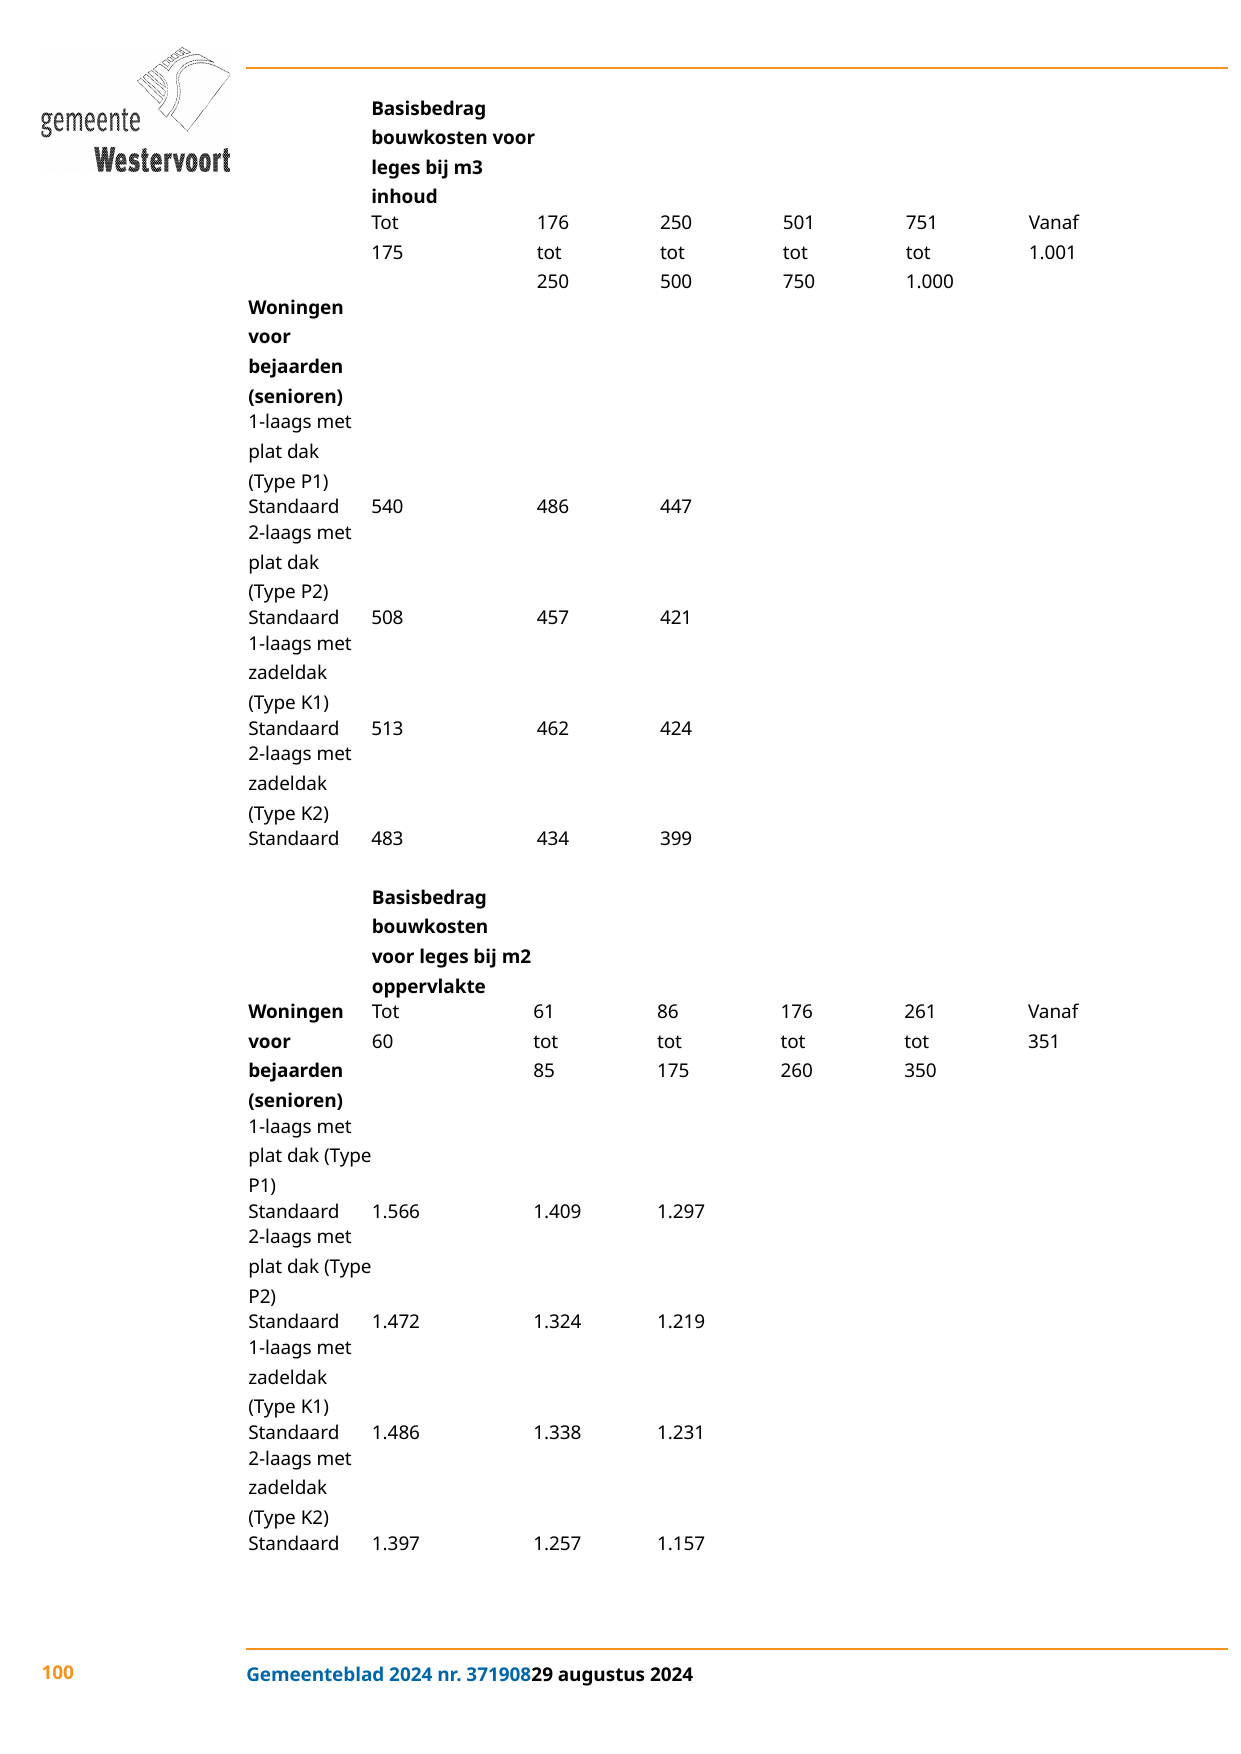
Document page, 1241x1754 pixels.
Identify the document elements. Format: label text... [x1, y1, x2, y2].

table_cell [657, 1224, 780, 1308]
table_cell [660, 630, 783, 715]
table_cell Tot 175 [371, 209, 537, 294]
table_cell [783, 630, 906, 715]
table_cell 2-laags met zadeldak (Type K2) [248, 1445, 372, 1530]
table_cell 434 [537, 825, 660, 851]
table_cell 1.486 [372, 1419, 533, 1445]
table_cell 1.157 [657, 1530, 780, 1556]
table_cell [783, 741, 906, 825]
table_cell [783, 825, 906, 851]
table_cell 457 [537, 604, 660, 630]
table_cell Vanaf 1.001 [1029, 209, 1152, 294]
table_cell [1029, 409, 1152, 493]
table_cell 447 [660, 494, 783, 519]
table_cell 1.566 [372, 1198, 533, 1224]
table_cell 399 [660, 825, 783, 851]
table_cell [1028, 1224, 1152, 1308]
table_cell [537, 630, 660, 715]
table_cell [371, 294, 537, 409]
table_cell [783, 494, 906, 519]
table_cell 261 tot 350 [904, 999, 1028, 1113]
table_cell [660, 519, 783, 604]
picture [41, 47, 231, 172]
table_cell [906, 409, 1028, 493]
table_cell [537, 519, 660, 604]
table_cell [1029, 825, 1152, 851]
table_cell [780, 1309, 904, 1334]
table_cell [904, 1198, 1028, 1224]
table_cell [906, 715, 1028, 741]
table_cell [533, 1445, 657, 1530]
table_cell 2-laags met plat dak (Type P2) [248, 519, 371, 604]
table_cell [657, 1113, 780, 1198]
table_cell Standaard [248, 1198, 372, 1224]
table_cell [780, 1334, 904, 1419]
table_cell [657, 1334, 780, 1419]
table_cell [906, 630, 1028, 715]
table_cell Standaard [248, 494, 371, 519]
table_cell [537, 409, 660, 493]
table_cell Standaard [248, 1419, 372, 1445]
table_cell Standaard [248, 604, 371, 630]
table_cell [371, 630, 537, 715]
table_cell [904, 1334, 1028, 1419]
table_cell [660, 741, 783, 825]
table_cell [780, 1445, 904, 1530]
table_cell [1028, 1309, 1152, 1334]
table_header Basisbedrag bouwkosten voor leges bij m3 inhoud [371, 95, 537, 209]
table_cell Standaard [248, 1309, 372, 1334]
table_cell [904, 1113, 1028, 1198]
table_cell [533, 1113, 657, 1198]
table_cell 1-laags met plat dak (Type P1) [248, 409, 371, 493]
table_cell [906, 294, 1028, 409]
table_cell [904, 1419, 1028, 1445]
table_cell [783, 604, 906, 630]
table_header [248, 884, 372, 998]
table_cell 462 [537, 715, 660, 741]
table_cell [1028, 1530, 1152, 1556]
table_cell 1.338 [533, 1419, 657, 1445]
table_cell Standaard [248, 1530, 372, 1556]
table_cell [780, 1530, 904, 1556]
table_cell [372, 1334, 533, 1419]
table_cell [904, 1224, 1028, 1308]
table_cell [1028, 1334, 1152, 1419]
table_cell [1029, 741, 1152, 825]
table_cell 508 [371, 604, 537, 630]
table_cell 424 [660, 715, 783, 741]
table_cell Woningen voor bejaarden (senioren) [248, 294, 371, 409]
table_cell 1.397 [372, 1530, 533, 1556]
table_cell Standaard [248, 825, 371, 851]
table_cell 751 tot 1.000 [906, 209, 1028, 294]
table_cell [537, 294, 660, 409]
table_cell 2-laags met zadeldak (Type K2) [248, 741, 371, 825]
table_cell [371, 519, 537, 604]
table_cell 176 tot 260 [780, 999, 904, 1113]
table_cell Vanaf 351 [1028, 999, 1152, 1113]
table_cell 1.297 [657, 1198, 780, 1224]
table_cell [371, 741, 537, 825]
table_cell 176 tot 250 [537, 209, 660, 294]
table_cell [1029, 715, 1152, 741]
table_cell [783, 715, 906, 741]
table_cell [660, 294, 783, 409]
table_cell [906, 494, 1028, 519]
table_cell [780, 1419, 904, 1445]
table_cell 486 [537, 494, 660, 519]
table_cell [783, 519, 906, 604]
table_cell 2-laags met plat dak (Type P2) [248, 1224, 372, 1308]
table_cell [372, 1445, 533, 1530]
table_cell [904, 1445, 1028, 1530]
table_cell 1.257 [533, 1530, 657, 1556]
table_cell [906, 519, 1028, 604]
table_cell [906, 741, 1028, 825]
table_cell 1.231 [657, 1419, 780, 1445]
table_cell Tot 60 [372, 999, 533, 1113]
table_cell [1029, 494, 1152, 519]
table_cell 1-laags met zadeldak (Type K1) [248, 630, 371, 715]
table_cell [1028, 1113, 1152, 1198]
table_cell [1028, 1445, 1152, 1530]
table_cell [372, 1224, 533, 1308]
table_cell 61 tot 85 [533, 999, 657, 1113]
table_cell 1.409 [533, 1198, 657, 1224]
table_header Basisbedrag bouwkosten voor leges bij m2 oppervlakte [372, 884, 533, 998]
table_cell [660, 409, 783, 493]
table_cell [904, 1530, 1028, 1556]
table_cell 501 tot 750 [783, 209, 906, 294]
table_cell 421 [660, 604, 783, 630]
table_cell [1028, 1419, 1152, 1445]
table_cell [780, 1113, 904, 1198]
table_cell [1028, 1198, 1152, 1224]
table_cell [537, 741, 660, 825]
table_cell 513 [371, 715, 537, 741]
table_cell 1.324 [533, 1309, 657, 1334]
table_cell [372, 1113, 533, 1198]
table_cell [533, 1224, 657, 1308]
table_cell [657, 1445, 780, 1530]
table_cell Woningen voor bejaarden (senioren) [248, 999, 372, 1113]
table_cell [371, 409, 537, 493]
table_cell 1.219 [657, 1309, 780, 1334]
table_cell 86 tot 175 [657, 999, 780, 1113]
table_cell 250 tot 500 [660, 209, 783, 294]
table_cell [780, 1224, 904, 1308]
table_cell [248, 209, 371, 294]
table_cell [904, 1309, 1028, 1334]
table_cell 1-laags met plat dak (Type P1) [248, 1113, 372, 1198]
table_cell [1029, 519, 1152, 604]
table_header [248, 95, 371, 209]
table_cell [1029, 604, 1152, 630]
table_cell [783, 294, 906, 409]
table_cell [783, 409, 906, 493]
table_cell 1.472 [372, 1309, 533, 1334]
table_cell [1029, 630, 1152, 715]
table_cell 483 [371, 825, 537, 851]
table_cell Standaard [248, 715, 371, 741]
table_cell 540 [371, 494, 537, 519]
table_cell [1029, 294, 1152, 409]
table_cell [906, 825, 1028, 851]
table_cell [533, 1334, 657, 1419]
table_cell [780, 1198, 904, 1224]
table_cell [906, 604, 1028, 630]
table_cell 1-laags met zadeldak (Type K1) [248, 1334, 372, 1419]
